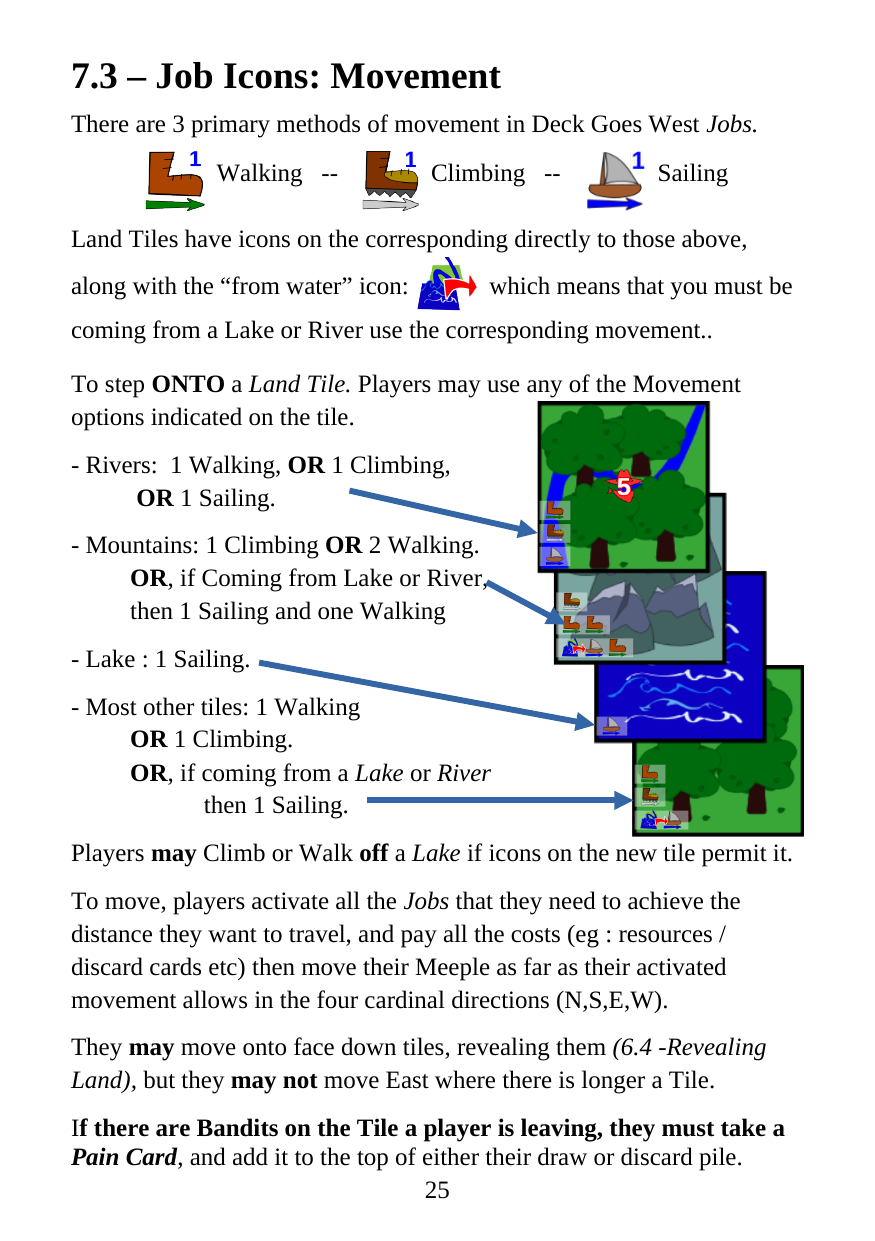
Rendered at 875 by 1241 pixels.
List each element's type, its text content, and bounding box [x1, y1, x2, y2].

subtitle 7.3 – Job Icons: Movement [71, 53, 803, 96]
picture [415, 257, 478, 312]
picture [145, 151, 205, 211]
text There are 3 primary methods of movement in Deck Goes West Jobs. [71, 109, 803, 137]
text -- Sailing [646, 150, 803, 212]
text If there are Bandits on the Tile a player is leaving, they must take a Pain Card, and add it to the top of either their draw or discard pile. [71, 1113, 803, 1171]
text To step ONTO a Land Tile. Players may use any of the Movement options indicated on the tile. [71, 369, 803, 431]
text Land Tiles have icons on the corresponding directly to those above, along with the “from water” icon: which means that you must be coming from a Lake or River use the corresponding movement.. [71, 224, 803, 344]
picture [362, 151, 419, 211]
text Players may Climb or Walk off a Lake if icons on the new tile permit it. [71, 838, 803, 867]
text They may move onto face down tiles, revealing them (6.4 -Revealing Land), but they may not move East where there is longer a Tile. [71, 1032, 803, 1094]
text - Mountains: 1 Climbing OR 2 Walking. OR, if Coming from Lake or River, then 1 Sailing and one Walking [71, 530, 537, 625]
picture [585, 150, 646, 212]
text To move, players activate all the Jobs that they need to achieve the distance they want to travel, and pay all the costs (eg : resources / discard cards etc) then move their Meeple as far as their activated movement allows in the four cardinal directions (N,S,E,W). [71, 886, 803, 1014]
picture [537, 401, 804, 837]
text - Lake : 1 Sailing. [71, 644, 537, 673]
text - Most other tiles: 1 Walking OR 1 Climbing. OR, if coming from a Lake or River then 1 Sailing. [71, 692, 537, 819]
text Walking -- Climbing [71, 150, 585, 212]
text - Rivers: 1 Walking, OR 1 Climbing, OR 1 Sailing. [71, 450, 537, 511]
